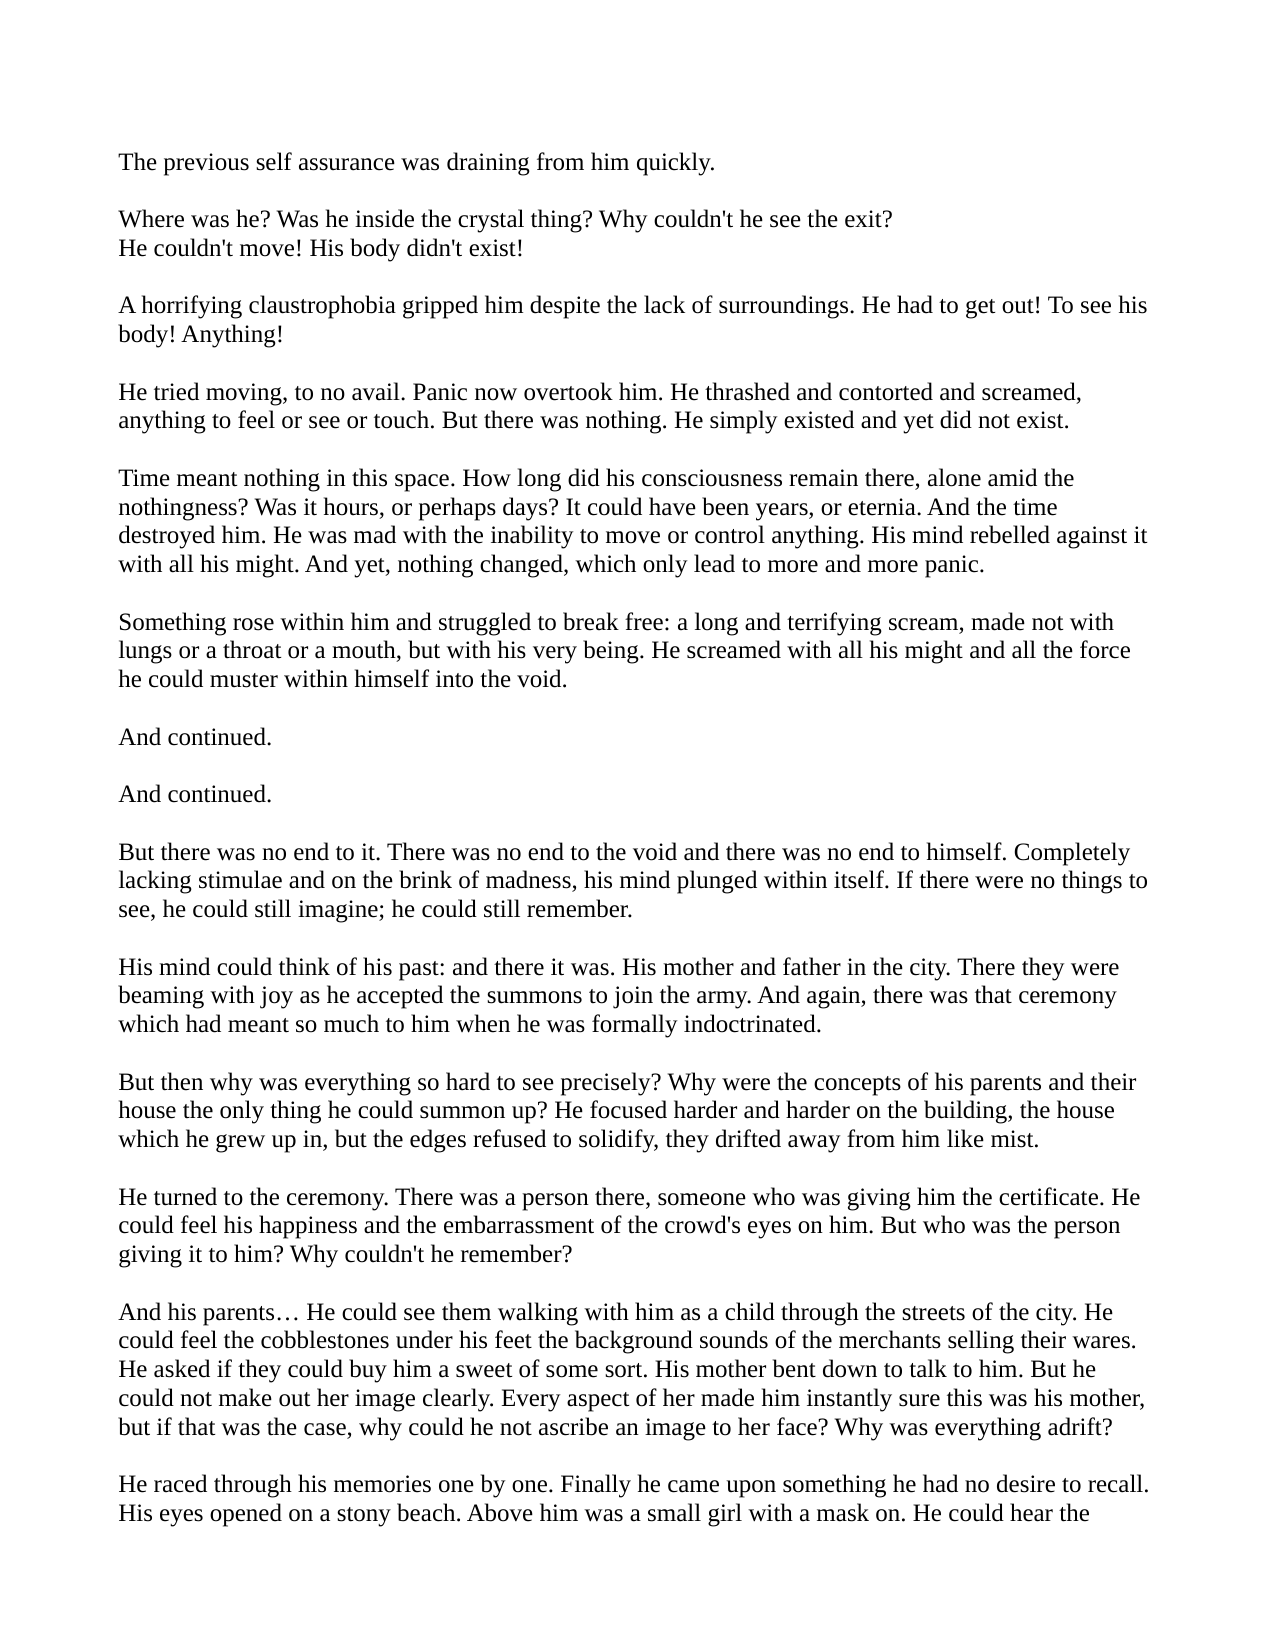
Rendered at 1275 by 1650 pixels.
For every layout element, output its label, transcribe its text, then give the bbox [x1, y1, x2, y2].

text Something rose within him and struggled to break free: a long and terrifying scream, made not with lungs or a throat or a mouth, but with his very being. He screamed with all his might and all the force he could muster within himself into the void. [118, 607, 1157, 693]
text His mind could think of his past: and there it was. His mother and father in the city. There they were beaming with joy as he accepted the summons to join the army. And again, there was that ceremony which had meant so much to him when he was formally indoctrinated. [118, 952, 1157, 1038]
text Where was he? Was he inside the crystal thing? Why couldn't he see the exit? [118, 204, 1157, 233]
text And continued. [118, 779, 1157, 808]
text And his parents… He could see them walking with him as a child through the streets of the city. He could feel the cobblestones under his feet the background sounds of the merchants selling their wares. He asked if they could buy him a sweet of some sort. His mother bent down to talk to him. But he could not make out her image clearly. Every aspect of her made him instantly sure this was his mother, but if that was the case, why could he not ascribe an image to her face? Why was everything adrift? [118, 1297, 1157, 1441]
text But then why was everything so hard to see precisely? Why were the concepts of his parents and their house the only thing he could summon up? He focused harder and harder on the building, the house which he grew up in, but the edges refused to solidify, they drifted away from him like mist. [118, 1067, 1157, 1153]
text A horrifying claustrophobia gripped him despite the lack of surroundings. He had to get out! To see his body! Anything! [118, 291, 1157, 348]
text He raced through his memories one by one. Finally he came upon something he had no desire to recall. His eyes opened on a stony beach. Above him was a small girl with a mask on. He could hear the [118, 1469, 1157, 1527]
text He turned to the ceremony. There was a person there, someone who was giving him the certificate. He could feel his happiness and the embarrassment of the crowd's eyes on him. But who was the person giving it to him? Why couldn't he remember? [118, 1182, 1157, 1268]
text But there was no end to it. There was no end to the void and there was no end to himself. Completely lacking stimulae and on the brink of madness, his mind plunged within itself. If there were no things to see, he could still imagine; he could still remember. [118, 837, 1157, 923]
text He couldn't move! His body didn't exist! [118, 233, 1157, 262]
text And continued. [118, 722, 1157, 751]
text He tried moving, to no avail. Panic now overtook him. He thrashed and contorted and screamed, anything to feel or see or touch. But there was nothing. He simply existed and yet did not exist. [118, 377, 1157, 434]
text Time meant nothing in this space. How long did his consciousness remain there, alone amid the nothingness? Was it hours, or perhaps days? It could have been years, or eternia. And the time destroyed him. He was mad with the inability to move or control anything. His mind rebelled against it with all his might. And yet, nothing changed, which only lead to more and more panic. [118, 463, 1157, 578]
text The previous self assurance was draining from him quickly. [118, 147, 1157, 176]
